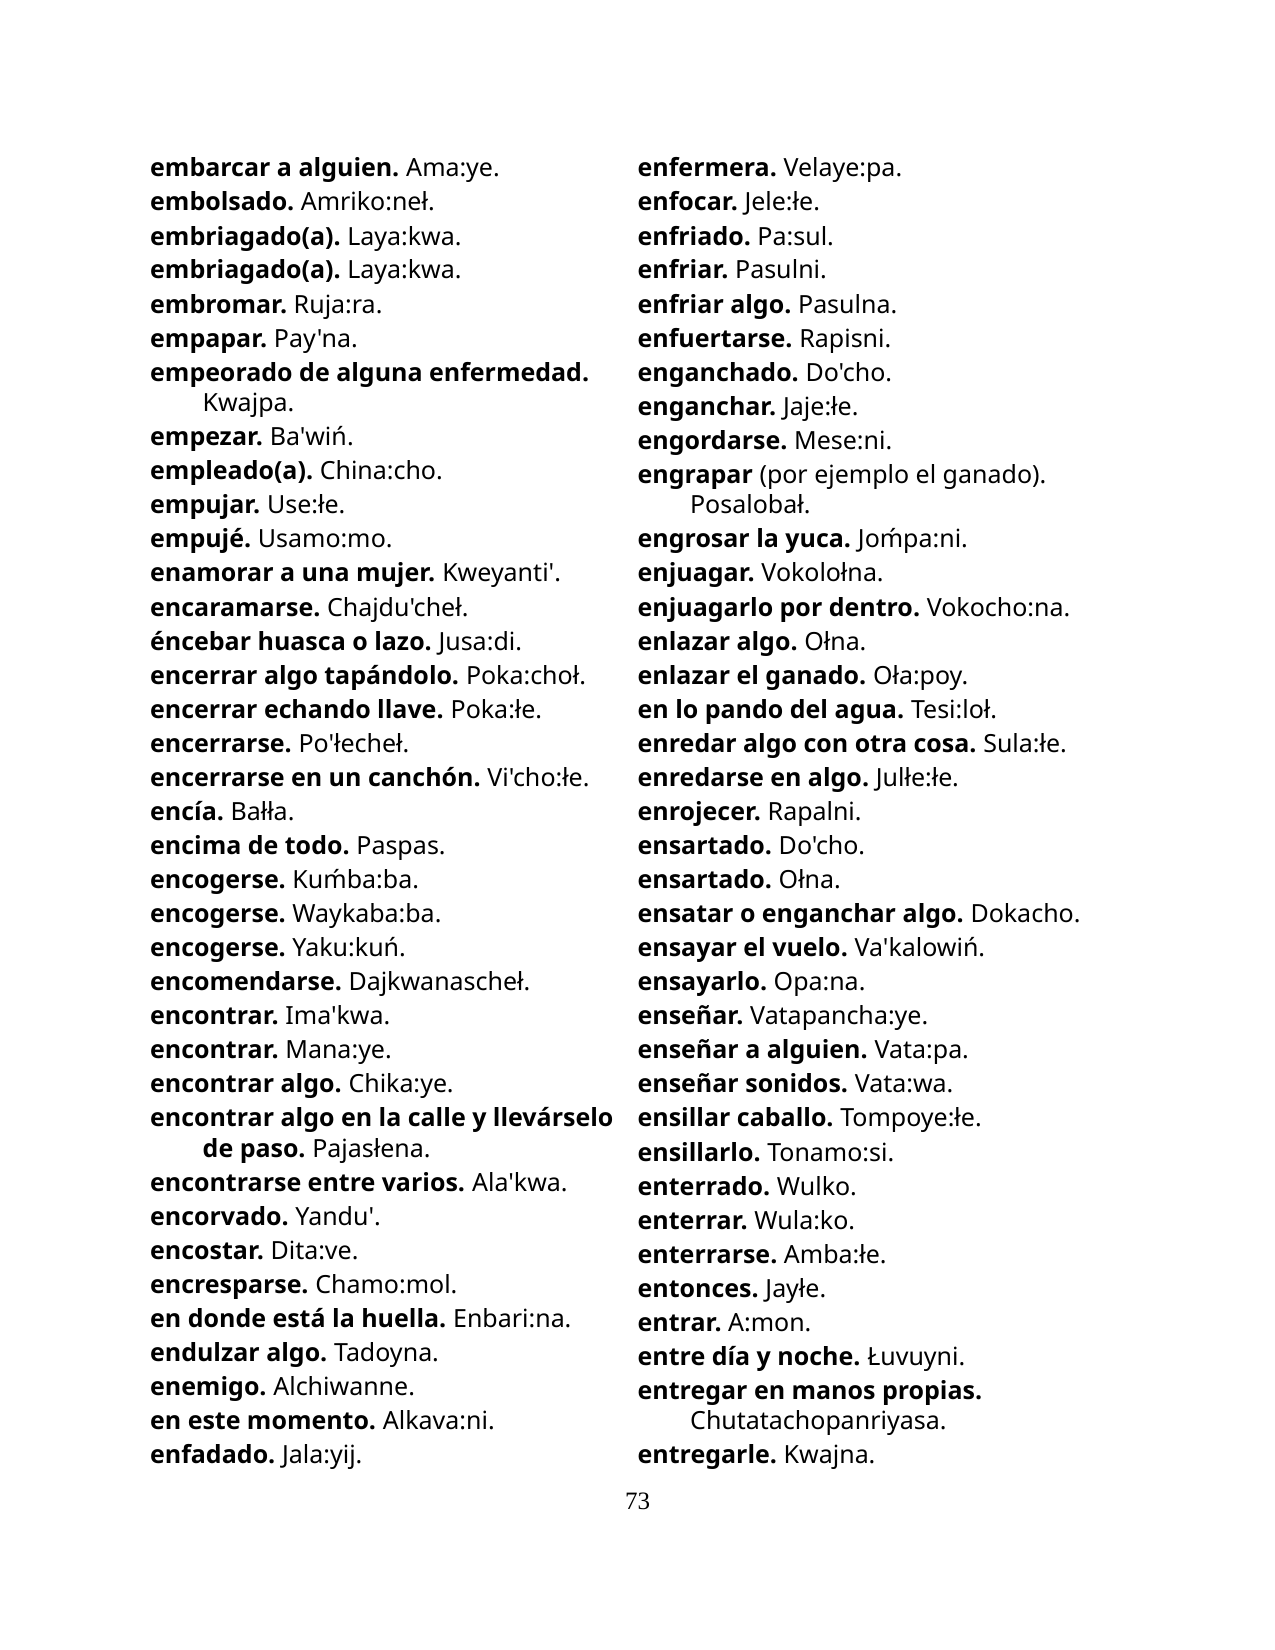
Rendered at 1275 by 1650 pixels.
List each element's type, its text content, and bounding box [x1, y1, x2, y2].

text engrapar (por ejemplo el ganado). Posalobał. [637, 457, 1125, 521]
text enterrarse. Amba:łe. [637, 1236, 1125, 1270]
text encía. Bałła. [150, 793, 637, 828]
text embriagado(a). Laya:kwa. [150, 252, 637, 286]
text empapar. Pay'na. [150, 320, 637, 354]
text encerrarse en un canchón. Vi'cho:łe. [150, 759, 637, 793]
text enseñar. Vatapancha:ye. [637, 998, 1125, 1032]
text enfriar. Pasulni. [637, 252, 1125, 286]
text encontrar. Ima'kwa. [150, 998, 637, 1032]
text enrojecer. Rapalni. [637, 793, 1125, 828]
text encontrar algo en la calle y llevárselo de paso. Pajasłena. [150, 1100, 637, 1164]
text encima de todo. Paspas. [150, 828, 637, 862]
text encontrar algo. Chika:ye. [150, 1066, 637, 1100]
text en este momento. Alkava:ni. [150, 1403, 637, 1437]
text ensartado. Do'cho. [637, 828, 1125, 862]
text ensartado. Ołna. [637, 862, 1125, 896]
text encerrarse. Po'łecheł. [150, 725, 637, 759]
text ensayar el vuelo. Va'kalowiń. [637, 930, 1125, 964]
text enfadado. Jala:yij. [150, 1437, 637, 1471]
text enseñar a alguien. Vata:pa. [637, 1032, 1125, 1066]
text embolsado. Amriko:neł. [150, 184, 637, 218]
text encogerse. Kuḿba:ba. [150, 862, 637, 896]
text entregarle. Kwajna. [637, 1437, 1125, 1471]
text entrar. A:mon. [637, 1304, 1125, 1338]
text enganchado. Do'cho. [637, 354, 1125, 388]
text empeorado de alguna enfermedad. Kwajpa. [150, 354, 637, 419]
text empujé. Usamo:mo. [150, 521, 637, 555]
text enseñar sonidos. Vata:wa. [637, 1066, 1125, 1100]
text enredar algo con otra cosa. Sula:łe. [637, 725, 1125, 759]
text embarcar a alguien. Ama:ye. [150, 150, 637, 184]
text entre día y noche. Łuvuyni. [637, 1338, 1125, 1373]
text enfriado. Pa:sul. [637, 218, 1125, 252]
text enlazar algo. Ołna. [637, 623, 1125, 657]
text encontrar. Mana:ye. [150, 1032, 637, 1066]
text encostar. Dita:ve. [150, 1233, 637, 1267]
text encogerse. Yaku:kuń. [150, 930, 637, 964]
text encerrar algo tapándolo. Poka:choł. [150, 657, 637, 691]
text engrosar la yuca. Joḿpa:ni. [637, 521, 1125, 555]
text encomendarse. Dajkwanascheł. [150, 964, 637, 998]
text ensillarlo. Tonamo:si. [637, 1134, 1125, 1168]
text enfuertarse. Rapisni. [637, 320, 1125, 354]
text empujar. Use:łe. [150, 487, 637, 521]
text ensatar o enganchar algo. Dokacho. [637, 896, 1125, 930]
text enredarse en algo. Julłe:łe. [637, 759, 1125, 793]
text en donde está la huella. Enbari:na. [150, 1301, 637, 1335]
text ensillar caballo. Tompoye:łe. [637, 1100, 1125, 1134]
text encogerse. Waykaba:ba. [150, 896, 637, 930]
text enjuagarlo por dentro. Vokocho:na. [637, 589, 1125, 623]
text en lo pando del agua. Tesi:loł. [637, 691, 1125, 725]
text encaramarse. Chajdu'cheł. [150, 589, 637, 623]
text endulzar algo. Tadoyna. [150, 1335, 637, 1369]
text empezar. Ba'wiń. [150, 419, 637, 453]
text enfocar. Jele:łe. [637, 184, 1125, 218]
text encerrar echando llave. Poka:łe. [150, 691, 637, 725]
text engordarse. Mese:ni. [637, 422, 1125, 457]
text enlazar el ganado. Oła:poy. [637, 657, 1125, 691]
text enterrado. Wulko. [637, 1168, 1125, 1202]
text empleado(a). China:cho. [150, 453, 637, 487]
text encorvado. Yandu'. [150, 1199, 637, 1233]
text éncebar huasca o lazo. Jusa:di. [150, 623, 637, 657]
text enganchar. Jaje:łe. [637, 388, 1125, 422]
text enfriar algo. Pasulna. [637, 286, 1125, 320]
text enemigo. Alchiwanne. [150, 1369, 637, 1403]
text enterrar. Wula:ko. [637, 1202, 1125, 1236]
text enfermera. Velaye:pa. [637, 150, 1125, 184]
text enjuagar. Vokolołna. [637, 555, 1125, 589]
text entonces. Jayłe. [637, 1270, 1125, 1304]
text ensayarlo. Opa:na. [637, 964, 1125, 998]
text embromar. Ruja:ra. [150, 286, 637, 320]
text encresparse. Chamo:mol. [150, 1267, 637, 1301]
text encontrarse entre varios. Ala'kwa. [150, 1164, 637, 1199]
text enamorar a una mujer. Kweyanti'. [150, 555, 637, 589]
text embriagado(a). Laya:kwa. [150, 218, 637, 252]
text entregar en manos propias. Chutatachopanriyasa. [637, 1373, 1125, 1437]
